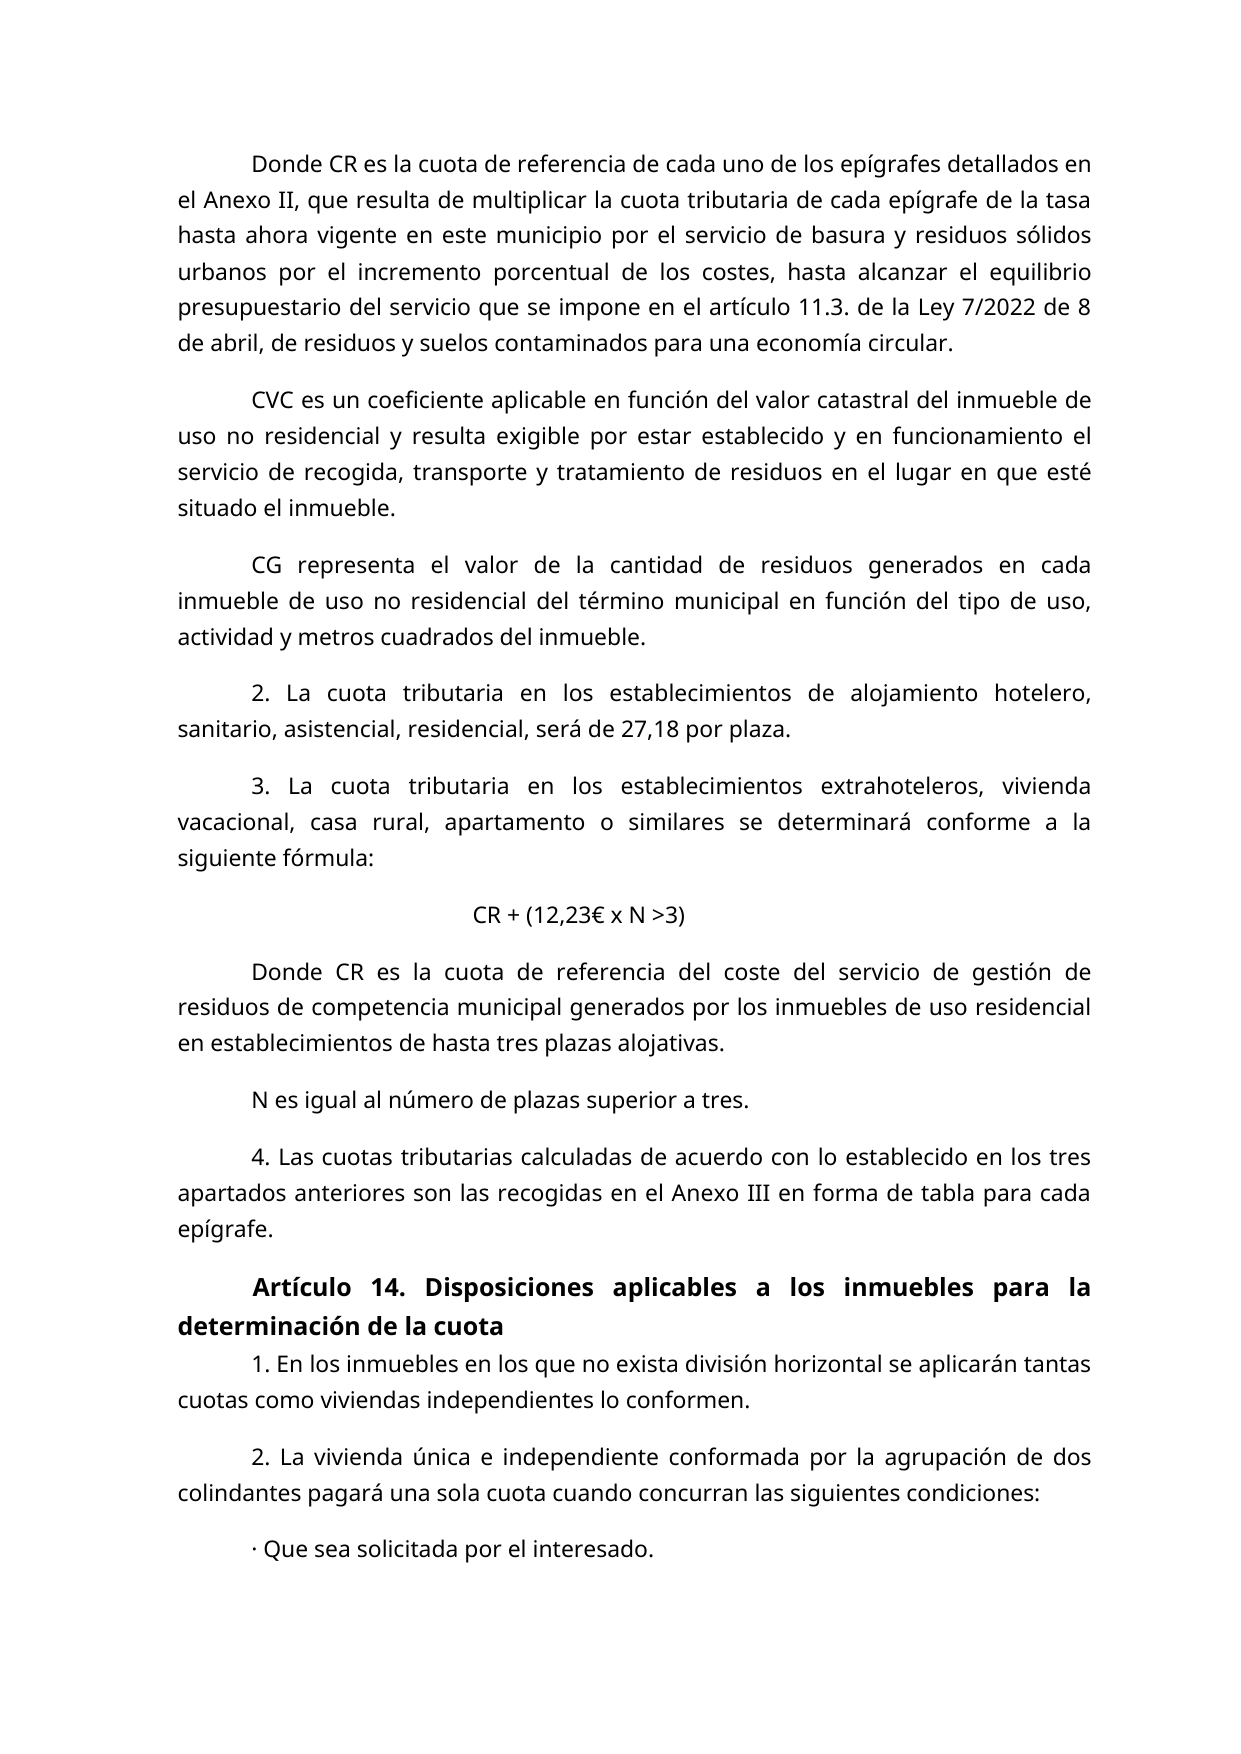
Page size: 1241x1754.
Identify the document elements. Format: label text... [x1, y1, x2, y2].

text 2. La vivienda única e independiente conformada por la agrupación de dos colindantes pagará una sola cuota cuando concurran las siguientes condiciones: [177, 1441, 1093, 1508]
text Donde CR es la cuota de referencia de cada uno de los epígrafes detallados en el Anexo II, que resulta de multiplicar la cuota tributaria de cada epígrafe de la tasa hasta ahora vigente en este municipio por el servicio de basura y residuos sólidos urbanos por el incremento porcentual de los costes, hasta alcanzar el equilibrio presupuestario del servicio que se impone en el artículo 11.3. de la Ley 7/2022 de 8 de abril, de residuos y suelos contaminados para una economía circular. [177, 148, 1093, 358]
subtitle Artículo 14. Disposiciones aplicables a los inmuebles para la determinación de la cuota [177, 1269, 1093, 1343]
text 1. En los inmuebles en los que no exista división horizontal se aplicarán tantas cuotas como viviendas independientes lo conformen. [177, 1348, 1093, 1415]
text 3. La cuota tributaria en los establecimientos extrahoteleros, vivienda vacacional, casa rural, apartamento o similares se determinará conforme a la siguiente fórmula: [177, 770, 1093, 873]
text CR + (12,23€ x N >3) [177, 899, 1093, 930]
text N es igual al número de plazas superior a tres. [177, 1084, 1093, 1115]
text · Que sea solicitada por el interesado. [177, 1533, 1093, 1564]
text CVC es un coeficiente aplicable en función del valor catastral del inmueble de uso no residencial y resulta exigible por estar establecido y en funcionamiento el servicio de recogida, transporte y tratamiento de residuos en el lugar en que esté situado el inmueble. [177, 384, 1093, 523]
text 2. La cuota tributaria en los establecimientos de alojamiento hotelero, sanitario, asistencial, residencial, será de 27,18 por plaza. [177, 677, 1093, 744]
text CG representa el valor de la cantidad de residuos generados en cada inmueble de uso no residencial del término municipal en función del tipo de uso, actividad y metros cuadrados del inmueble. [177, 549, 1093, 652]
text 4. Las cuotas tributarias calculadas de acuerdo con lo establecido en los tres apartados anteriores son las recogidas en el Anexo III en forma de tabla para cada epígrafe. [177, 1141, 1093, 1244]
text Donde CR es la cuota de referencia del coste del servicio de gestión de residuos de competencia municipal generados por los inmuebles de uso residencial en establecimientos de hasta tres plazas alojativas. [177, 955, 1093, 1058]
